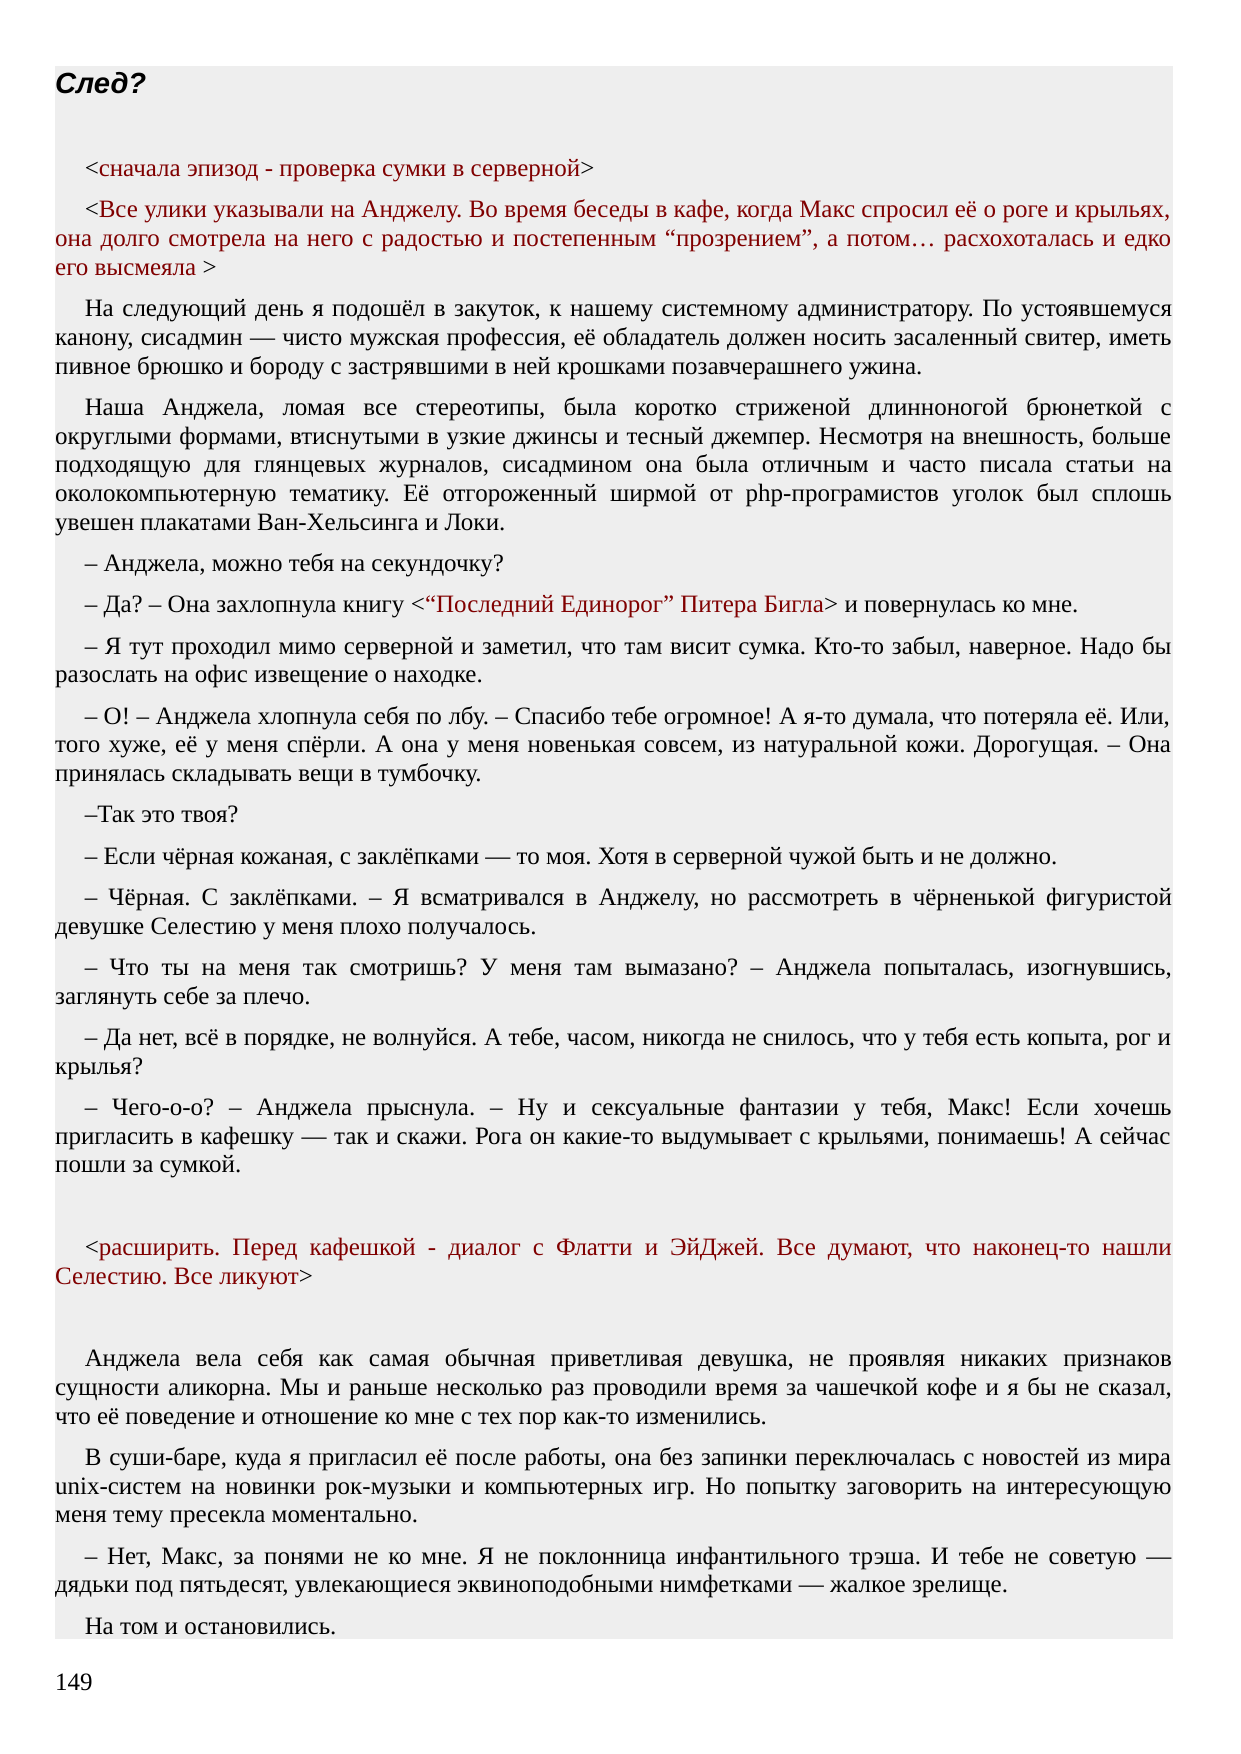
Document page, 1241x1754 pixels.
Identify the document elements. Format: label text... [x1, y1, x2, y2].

text <расширить. Перед кафешкой - диалог с Флатти и ЭйДжей. Все думают, что наконец-то нашли Селестию. Все ликуют> [55, 1232, 1173, 1289]
text – Чёрная. С заклёпками. – Я всматривался в Анджелу, но рассмотреть в чёрненькой фигуристой девушке Селестию у меня плохо получалось. [55, 882, 1173, 939]
text – Что ты на меня так смотришь? У меня там вымазано? – Анджела попыталась, изогнувшись, заглянуть себе за плечо. [55, 952, 1173, 1009]
text На том и остановились. [55, 1611, 1173, 1639]
text – Если чёрная кожаная, с заклёпками — то моя. Хотя в серверной чужой быть и не должно. [55, 841, 1173, 869]
text <сначала эпизод - проверка сумки в серверной> [55, 153, 1173, 182]
text – О! – Анджела хлопнула себя по лбу. – Спасибо тебе огромное! А я-то думала, что потеряла её. Или, того хуже, её у меня спёрли. А она у меня новенькая совсем, из натуральной кожи. Дорогущая. – Она принялась складывать вещи в тумбочку. [55, 701, 1173, 787]
text –Так это твоя? [55, 799, 1173, 828]
text – Да? – Она захлопнула книгу <“Последний Единорог” Питера Бигла> и повернулась ко мне. [55, 589, 1173, 618]
subtitle След? [55, 66, 1173, 99]
text Анджела вела себя как самая обычная приветливая девушка, не проявляя никаких признаков сущности аликорна. Мы и раньше несколько раз проводили время за чашечкой кофе и я бы не сказал, что её поведение и отношение ко мне с тех пор как-то изменились. [55, 1343, 1173, 1429]
text – Да нет, всё в порядке, не волнуйся. А тебе, часом, никогда не снилось, что у тебя есть копыта, рог и крылья? [55, 1022, 1173, 1079]
text – Чего-о-о? – Анджела прыснула. – Ну и сексуальные фантазии у тебя, Макс! Если хочешь пригласить в кафешку — так и скажи. Рога он какие-то выдумывает с крыльями, понимаешь! А сейчас пошли за сумкой. [55, 1092, 1173, 1178]
text – Нет, Макс, за понями не ко мне. Я не поклонница инфантильного трэша. И тебе не советую — дядьки под пятьдесят, увлекающиеся эквиноподобными нимфетками — жалкое зрелище. [55, 1541, 1173, 1598]
text <Все улики указывали на Анджелу. Во время беседы в кафе, когда Макс спросил её о роге и крыльях, она долго смотрела на него с радостью и постепенным “прозрением”, а потом… расхохоталась и едко его высмеяла > [55, 194, 1173, 281]
text Наша Анджела, ломая все стереотипы, была коротко стриженой длинноногой брюнеткой с округлыми формами, втиснутыми в узкие джинсы и тесный джемпер. Несмотря на внешность, больше подходящую для глянцевых журналов, сисадмином она была отличным и часто писала статьи на околокомпьютерную тематику. Её отгороженный ширмой от php-програмистов уголок был сплошь увешен плакатами Ван-Хельсинга и Локи. [55, 392, 1173, 536]
text На следующий день я подошёл в закуток, к нашему системному администратору. По устоявшемуся канону, сисадмин — чисто мужская профессия, её обладатель должен носить засаленный свитер, иметь пивное брюшко и бороду с застрявшими в ней крошками позавчерашнего ужина. [55, 293, 1173, 379]
text – Анджела, можно тебя на секундочку? [55, 548, 1173, 577]
text – Я тут проходил мимо серверной и заметил, что там висит сумка. Кто-то забыл, наверное. Надо бы разослать на офис извещение о находке. [55, 631, 1173, 688]
text В суши-баре, куда я пригласил её после работы, она без запинки переключалась с новостей из мира unix-систем на новинки рок-музыки и компьютерных игр. Но попытку заговорить на интересующую меня тему пресекла моментально. [55, 1442, 1173, 1528]
